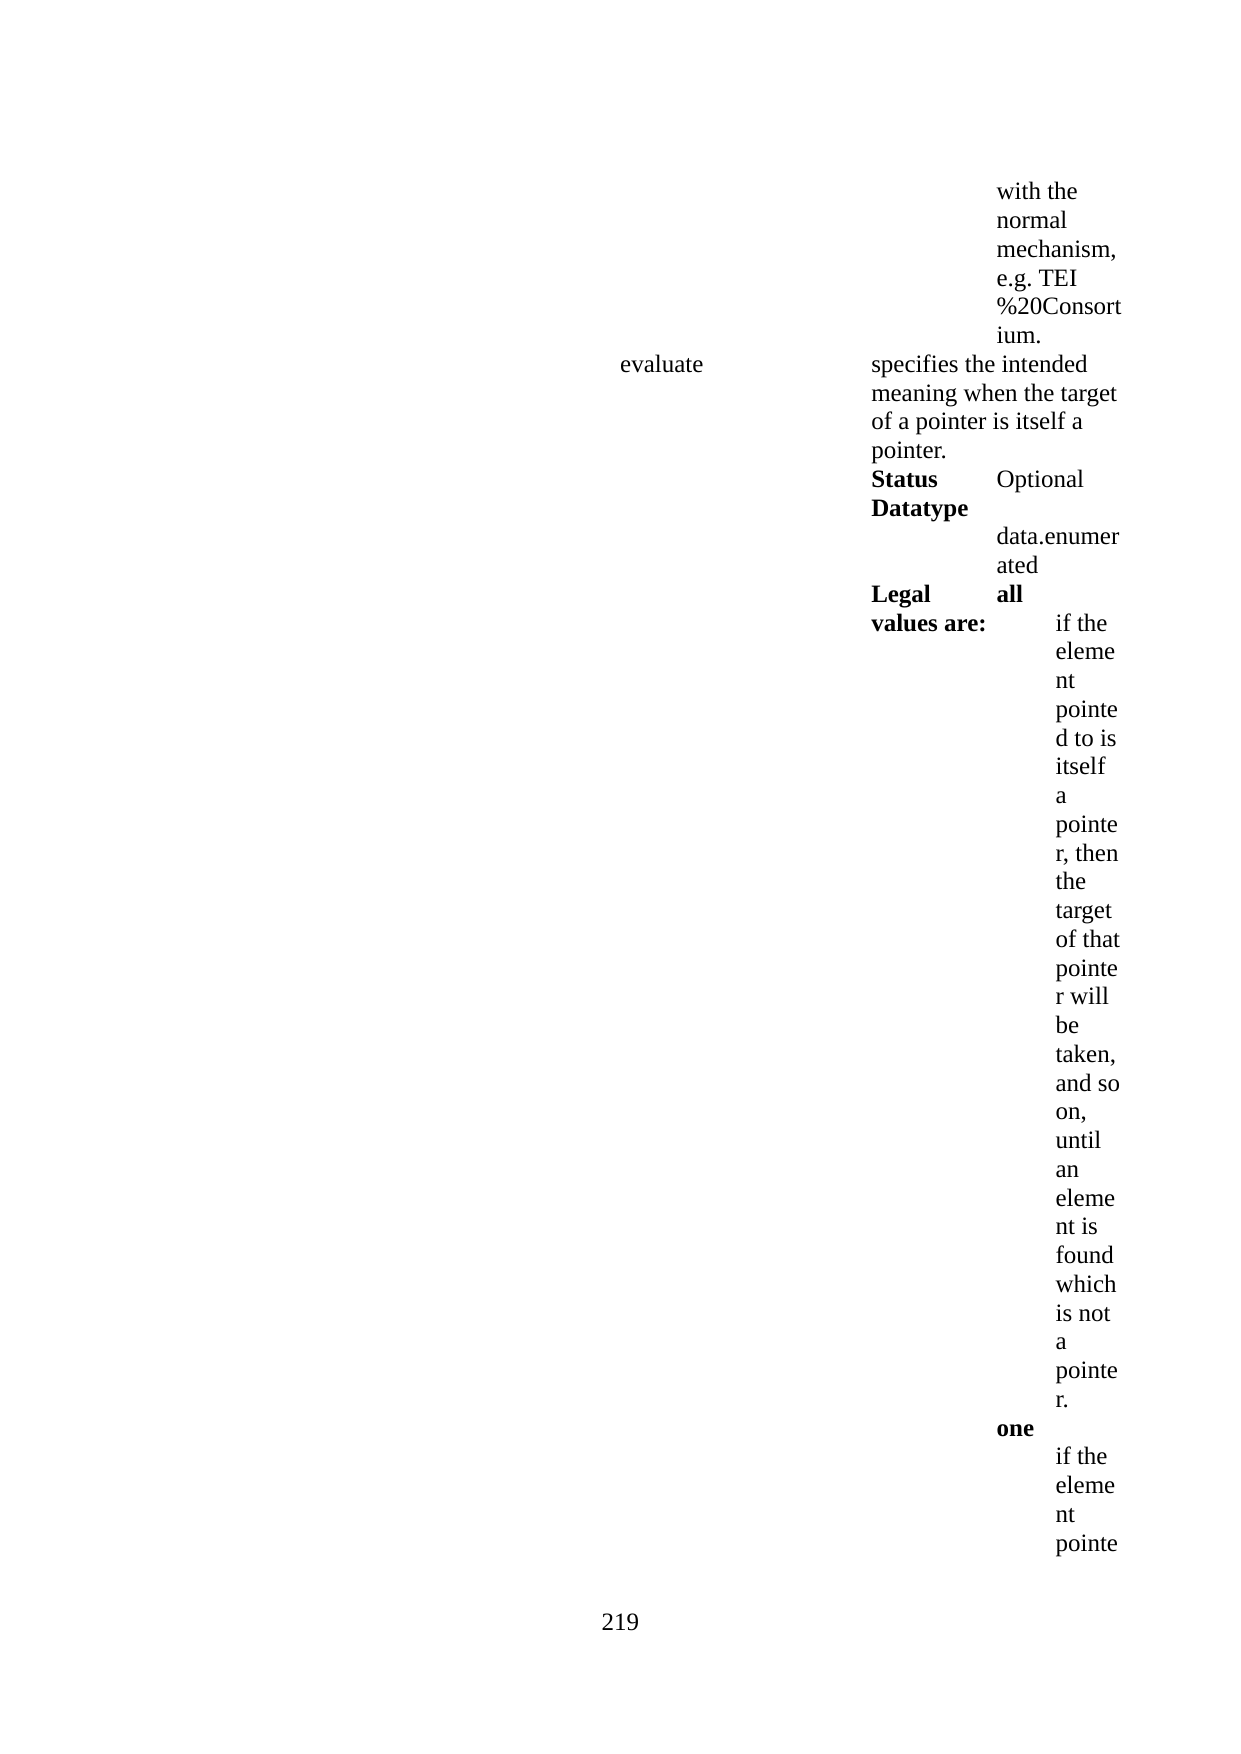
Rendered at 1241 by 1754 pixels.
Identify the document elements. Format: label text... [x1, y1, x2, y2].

table_cell data.enumerated [996, 493, 1122, 579]
table_cell with the normal mechanism, e.g. TEI%20Consortium. [996, 176, 1122, 349]
table_cell [118, 176, 620, 1556]
table_cell all if the element pointed to is itself a pointer, then the target of that pointer will be taken, and so on, until an element is found which is not a pointer. one if the element pointe [996, 579, 1122, 1556]
table_cell [871, 176, 996, 349]
table_cell specifies the intended meaning when the target of a pointer is itself a pointer. [871, 349, 1122, 464]
table_cell Legal values are: [871, 579, 996, 1556]
table_cell [620, 176, 871, 349]
table_cell evaluate [620, 349, 871, 1556]
table_header Optional [996, 464, 1122, 493]
table_header Status [871, 464, 996, 493]
table_cell Datatype [871, 493, 996, 579]
